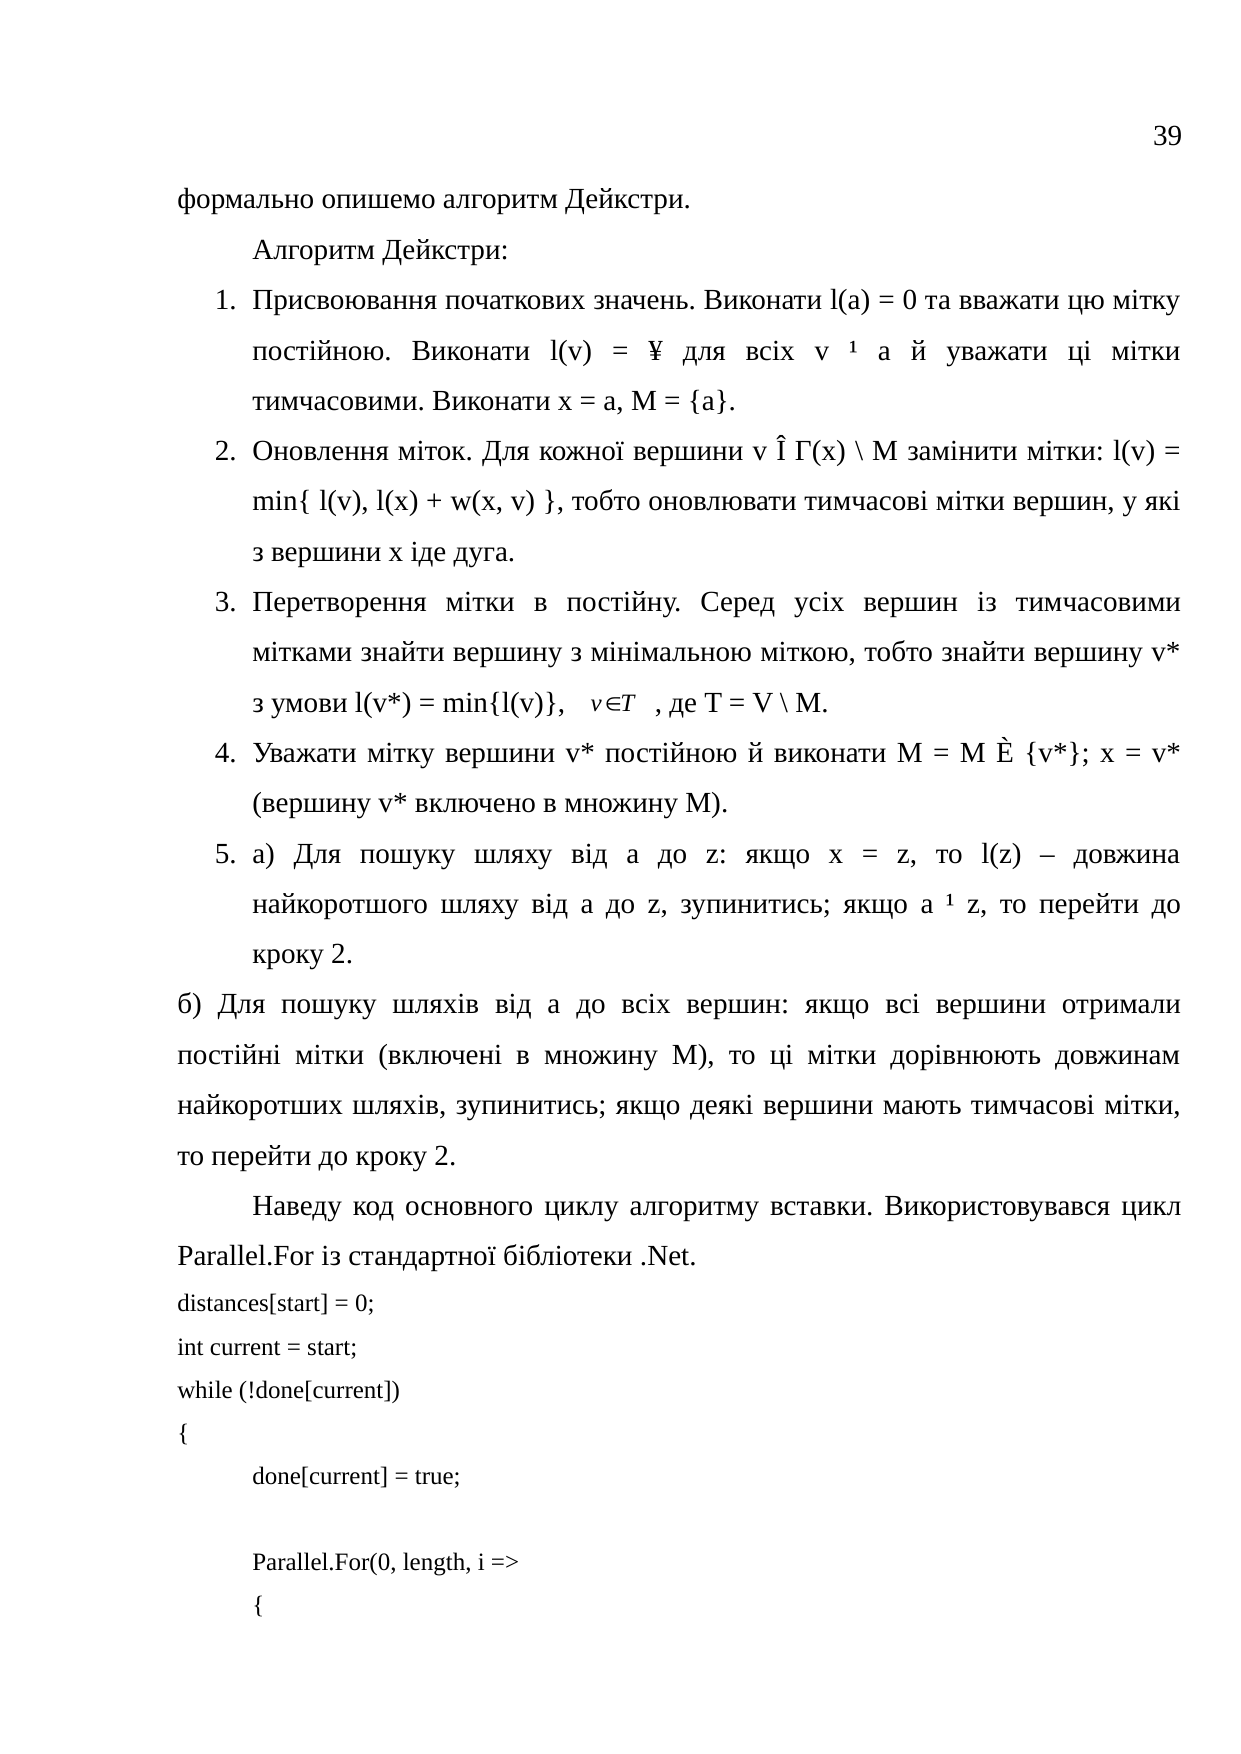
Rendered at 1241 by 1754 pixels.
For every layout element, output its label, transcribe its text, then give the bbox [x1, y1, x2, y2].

list Оновлення міток. Для кожної вершини v Î Г(x) \ M замінити мітки: l(v) = min{ l(v), l(x) + w(x, v) }, тобто оновлювати тимчасові мітки вершин, у які з вершини x іде дуга. [214, 433, 1182, 567]
text Алгоритм Дейкстри: [177, 232, 1182, 266]
text while (!done[current]) [177, 1375, 1182, 1403]
text б) Для пошуку шляхів від a до всіх вершин: якщо всі вершини отримали постійні мітки (включені в множину M), то ці мітки дорівнюють довжинам найкоротших шляхів, зупинитись; якщо деякі вершини мають тимчасові мітки, то перейти до кроку 2. [177, 987, 1182, 1171]
list Присвоювання початкових значень. Виконати l(a) = 0 та вважати цю мітку постійною. Виконати l(v) = ¥ для всіх v ¹ a й уважати ці мітки тимчасовими. Виконати x = a, M = {a}. [214, 282, 1182, 416]
text done[current] = true; [177, 1461, 1182, 1490]
text Parallel.For(0, length, i => [177, 1547, 1182, 1576]
list а) Для пошуку шляху від a до z: якщо x = z, то l(z) – довжина найкоротшого шляху від a до z, зупинитись; якщо a ¹ z, то перейти до кроку 2. [214, 836, 1182, 970]
list Перетворення мітки в постійну. Серед усіх вершин із тимчасовими мітками знайти вершину з мінімальною міткою, тобто знайти вершину v* з умови l(v*) = min{l(v)}, , де T = V \ M. [214, 584, 1182, 718]
text { [177, 1418, 1182, 1447]
text { [177, 1590, 1182, 1619]
text distances[start] = 0; [177, 1288, 1182, 1317]
text int current = start; [177, 1332, 1182, 1360]
text формально опишемо алгоритм Дейкстри. [177, 182, 1182, 215]
text Наведу код основного циклу алгоритму вставки. Використовувався цикл Parallel.For із стандартної бібліотеки .Net. [177, 1188, 1182, 1272]
list Уважати мітку вершини v* постійною й виконати M = M È {v*}; x = v* (вершину v* включено в множину M). [214, 735, 1182, 819]
